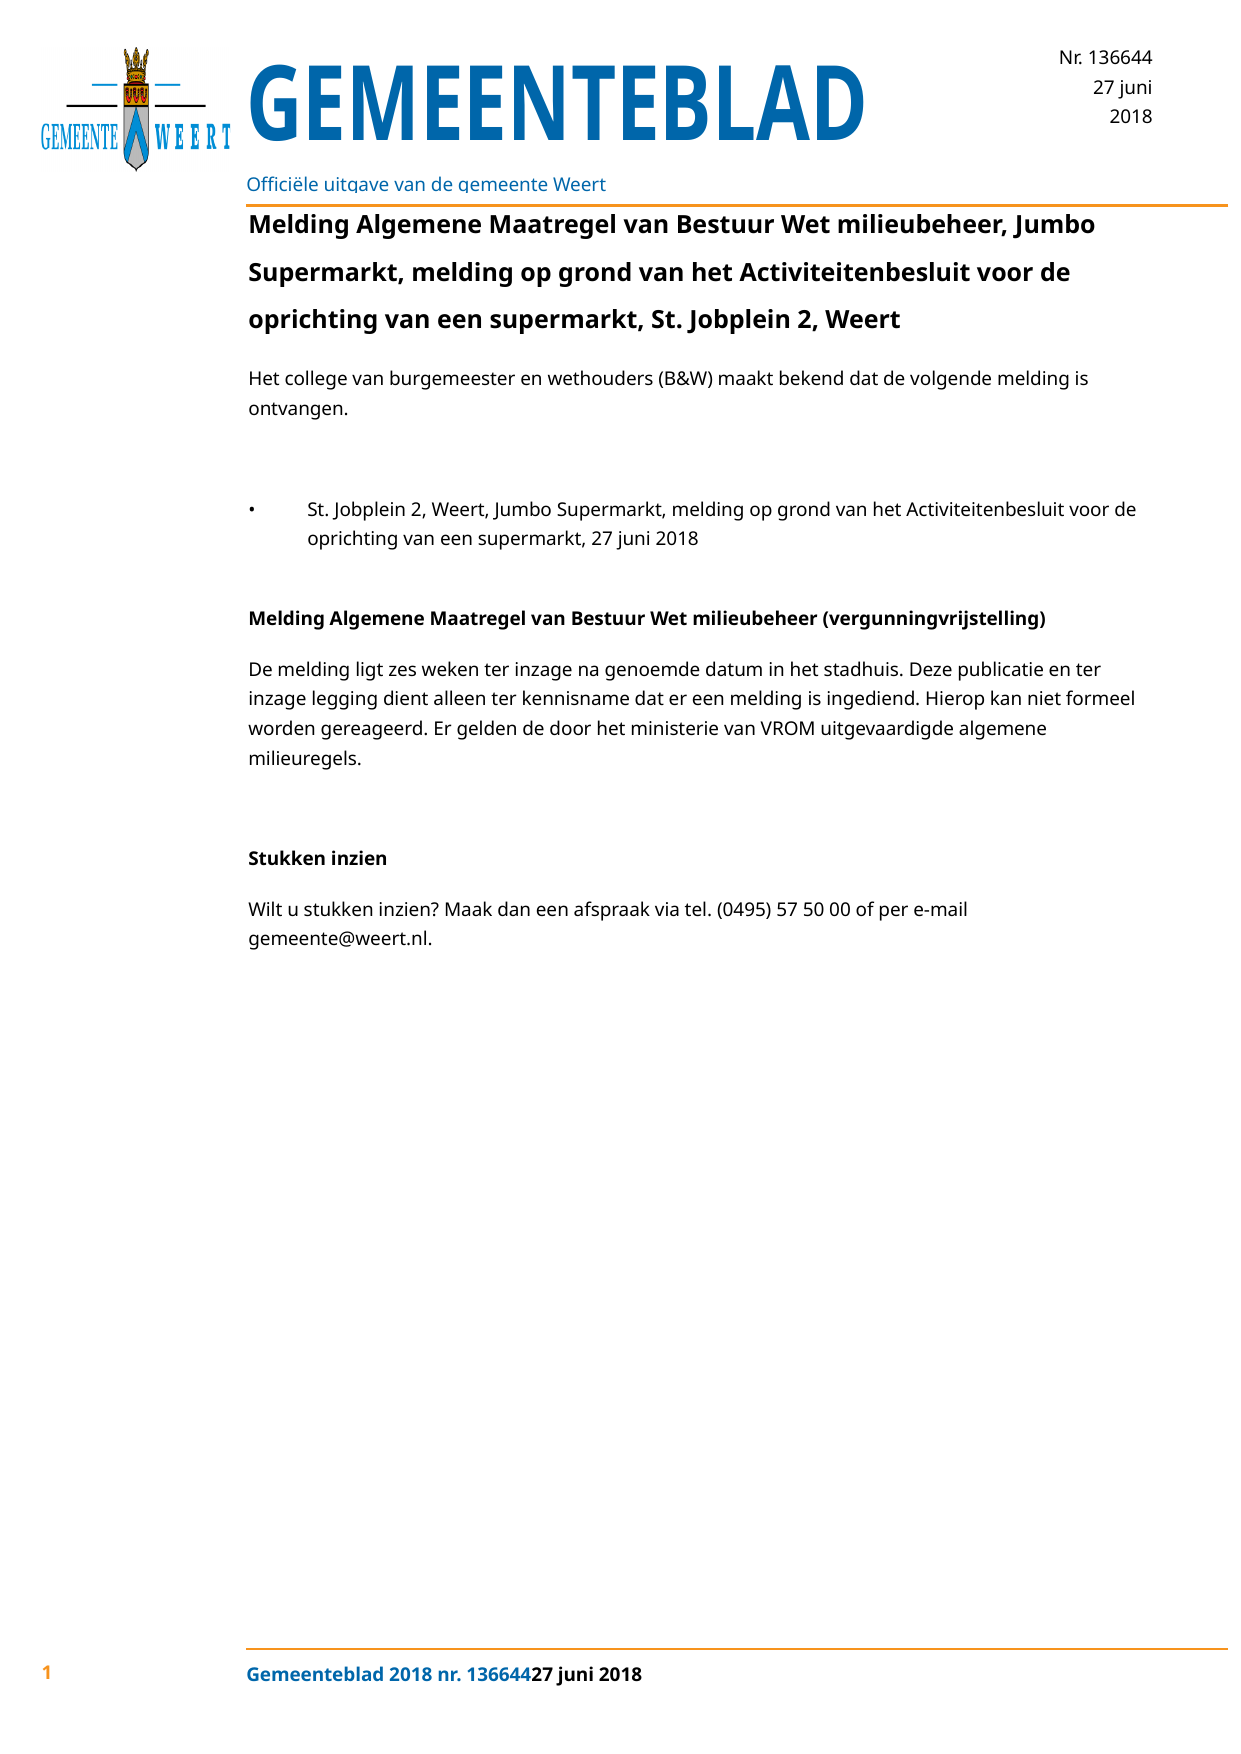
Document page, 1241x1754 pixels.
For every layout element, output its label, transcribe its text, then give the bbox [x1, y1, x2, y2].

text Het college van burgemeester en wethouders (B&W) maakt bekend dat de volgende melding is ontvangen. [248, 366, 1152, 421]
text Stukken inzien [248, 846, 1152, 871]
text Melding Algemene Maatregel van Bestuur Wet milieubeheer, Jumbo Supermarkt, melding op grond van het Activiteitenbesluit voor de oprichting van een supermarkt, St. Jobplein 2, Weert [248, 207, 1152, 336]
text De melding ligt zes weken ter inzage na genoemde datum in het stadhuis. Deze publicatie en ter inzage legging dient alleen ter kennisname dat er een melding is ingediend. Hierop kan niet formeel worden gereageerd. Er gelden de door het ministerie van VROM uitgevaardigde algemene milieuregels. [248, 656, 1152, 770]
text Melding Algemene Maatregel van Bestuur Wet milieubeheer (vergunningvrijstelling) [248, 606, 1152, 631]
picture [41, 47, 231, 172]
text Wilt u stukken inzien? Maak dan een afspraak via tel. (0495) 57 50 00 of per e-mail gemeente@weert.nl. [248, 896, 1152, 951]
list St. Jobplein 2, Weert, Jumbo Supermarkt, melding op grond van het Activiteitenbesluit voor de oprichting van een supermarkt, 27 juni 2018 [248, 496, 1152, 551]
